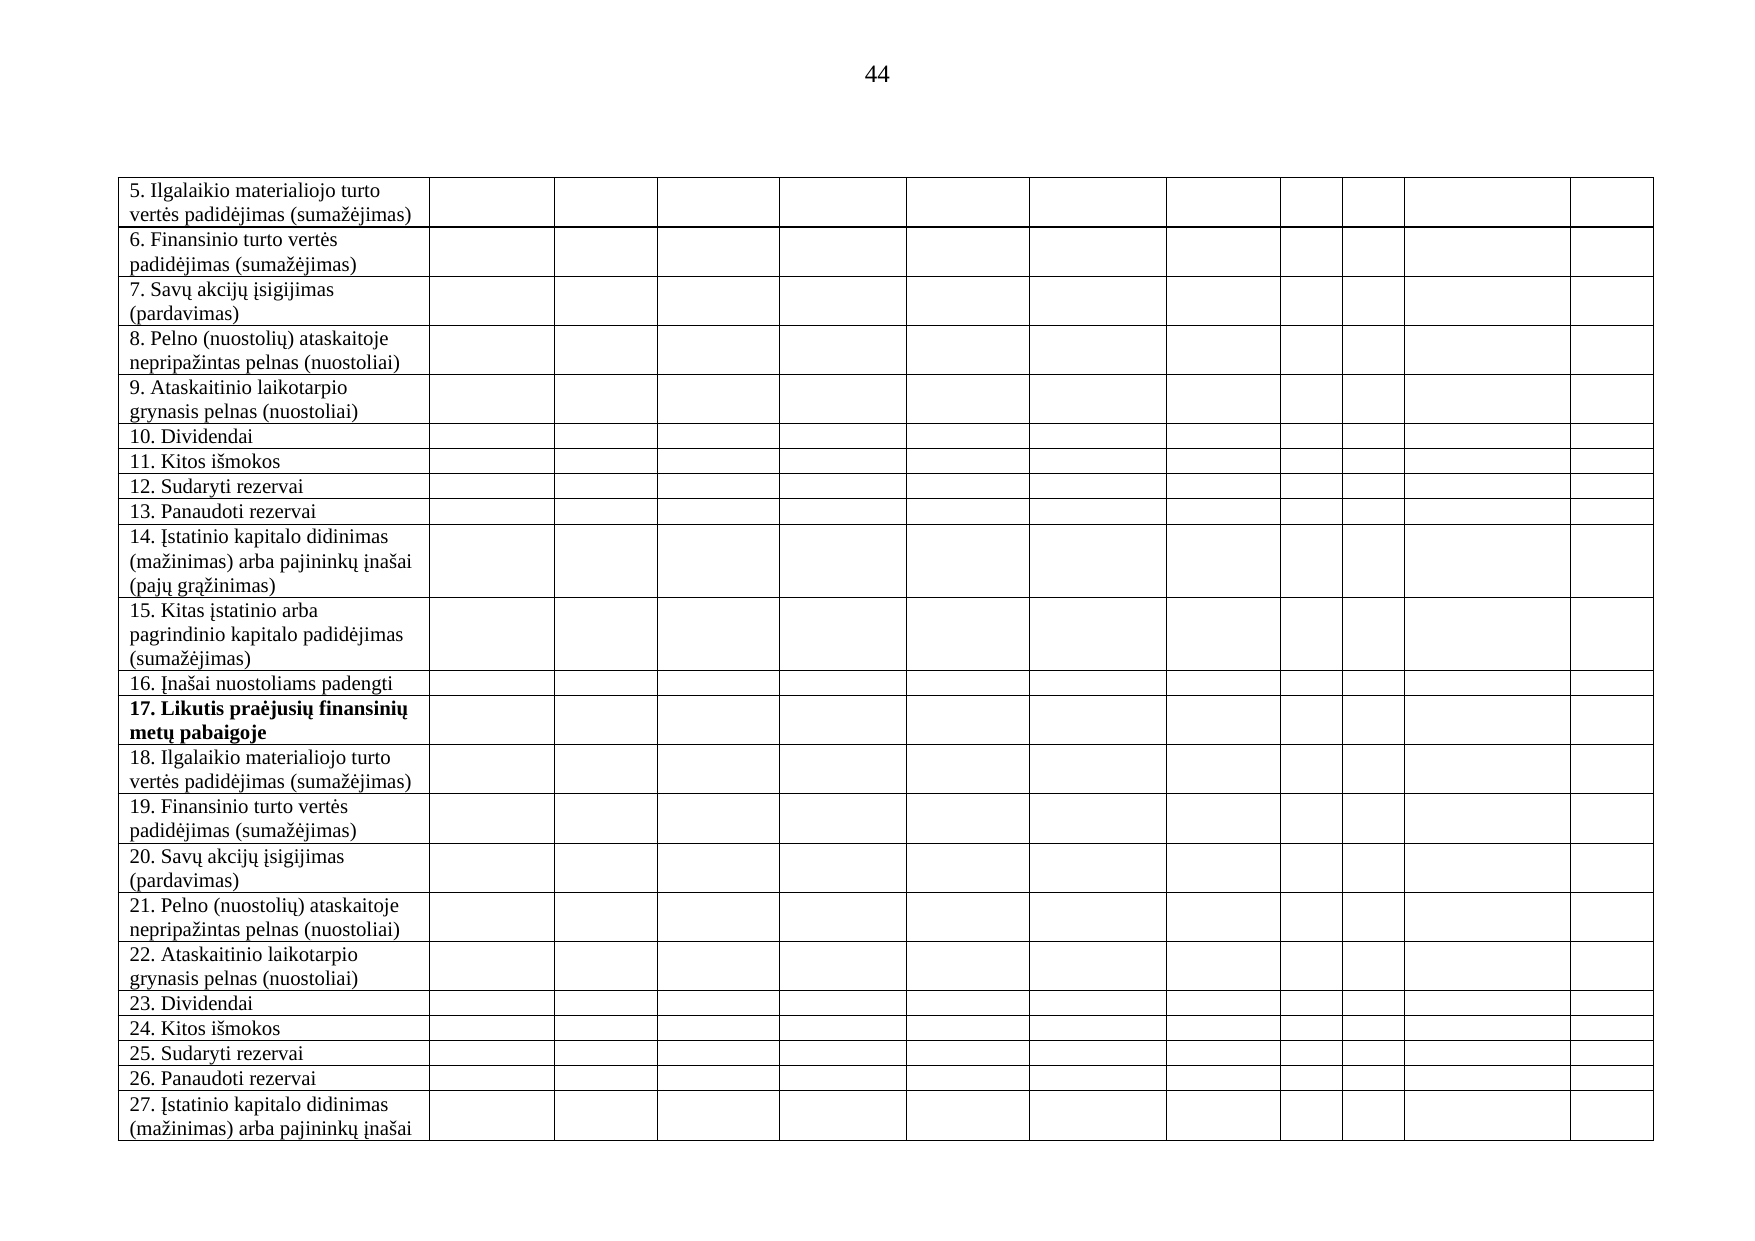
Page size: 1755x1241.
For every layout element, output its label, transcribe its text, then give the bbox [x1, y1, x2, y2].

table_cell [1281, 991, 1342, 1015]
table_cell [430, 1091, 554, 1139]
table_cell [907, 525, 1029, 597]
table_cell [430, 745, 554, 793]
table_cell 13. Panaudoti rezervai [119, 499, 429, 523]
table_cell [1167, 474, 1280, 498]
table_cell [1030, 844, 1166, 892]
table_cell [555, 326, 657, 374]
table_cell [430, 449, 554, 473]
table_cell [1405, 1091, 1570, 1139]
table_cell [1405, 745, 1570, 793]
table_cell 19. Finansinio turto vertės padidėjimas (sumažėjimas) [119, 794, 429, 842]
table_cell [1343, 942, 1404, 990]
table_cell 10. Dividendai [119, 424, 429, 448]
table_cell [430, 844, 554, 892]
table_cell [555, 745, 657, 793]
table_cell [1030, 326, 1166, 374]
table_cell [658, 893, 779, 941]
table_cell [1167, 671, 1280, 695]
table_cell [1405, 1016, 1570, 1040]
table_cell [1281, 375, 1342, 423]
table_cell [1030, 893, 1166, 941]
table_cell [555, 228, 657, 276]
table_cell [1030, 449, 1166, 473]
table_cell [1167, 375, 1280, 423]
table_cell [907, 844, 1029, 892]
table_cell [658, 794, 779, 842]
table_cell [907, 326, 1029, 374]
table_cell [1405, 942, 1570, 990]
table_cell [1571, 277, 1653, 325]
table_cell [1030, 1091, 1166, 1139]
table_cell [658, 277, 779, 325]
table_cell 16. Įnašai nuostoliams padengti [119, 671, 429, 695]
table_cell [780, 525, 906, 597]
table_cell [658, 1016, 779, 1040]
table_cell [780, 228, 906, 276]
table_cell [1343, 178, 1404, 226]
table_cell [430, 228, 554, 276]
table_cell [1281, 1066, 1342, 1090]
table_cell 18. Ilgalaikio materialiojo turto vertės padidėjimas (sumažėjimas) [119, 745, 429, 793]
table_cell [1167, 178, 1280, 226]
table_cell [555, 844, 657, 892]
table_cell [1571, 745, 1653, 793]
table_cell [907, 696, 1029, 744]
table_cell [1343, 991, 1404, 1015]
table_cell [907, 671, 1029, 695]
table_cell [1167, 696, 1280, 744]
table_cell [780, 326, 906, 374]
table_cell [555, 671, 657, 695]
table_cell [1030, 598, 1166, 670]
table_cell 26. Panaudoti rezervai [119, 1066, 429, 1090]
table_cell [1167, 745, 1280, 793]
table_cell [907, 991, 1029, 1015]
table_cell [907, 942, 1029, 990]
table_cell [907, 1041, 1029, 1065]
table_cell [1405, 844, 1570, 892]
table_cell [780, 449, 906, 473]
table_cell [1343, 794, 1404, 842]
table_cell [430, 375, 554, 423]
table_cell [658, 1066, 779, 1090]
table_cell [1571, 696, 1653, 744]
table_cell [658, 598, 779, 670]
table_cell [1343, 449, 1404, 473]
table_cell [1343, 1091, 1404, 1139]
table_cell [1405, 326, 1570, 374]
table_cell [1571, 499, 1653, 523]
table_cell [658, 844, 779, 892]
table_cell [780, 424, 906, 448]
table_cell [1343, 375, 1404, 423]
table_cell [1571, 671, 1653, 695]
table_cell [780, 277, 906, 325]
table_cell 12. Sudaryti rezervai [119, 474, 429, 498]
table_cell [1281, 449, 1342, 473]
table_cell [1167, 942, 1280, 990]
table_cell [1405, 474, 1570, 498]
table_cell [907, 1016, 1029, 1040]
table_cell [1167, 598, 1280, 670]
table_cell [907, 375, 1029, 423]
table_cell [1343, 424, 1404, 448]
table_cell [780, 745, 906, 793]
table_cell [1030, 745, 1166, 793]
table_cell [430, 525, 554, 597]
table_cell [1281, 1041, 1342, 1065]
table_cell [1571, 375, 1653, 423]
table_cell [1571, 1066, 1653, 1090]
table_cell [1281, 1016, 1342, 1040]
table_cell [1571, 228, 1653, 276]
table_cell [907, 228, 1029, 276]
table_cell [430, 893, 554, 941]
table_cell [1281, 228, 1342, 276]
table_cell 17. Likutis praėjusių finansinių metų pabaigoje [119, 696, 429, 744]
table_cell [430, 326, 554, 374]
table_cell [1343, 228, 1404, 276]
table_cell [1030, 942, 1166, 990]
table_cell [1167, 794, 1280, 842]
table_cell [430, 671, 554, 695]
table_cell [1571, 598, 1653, 670]
table_cell [555, 893, 657, 941]
table_cell [1405, 424, 1570, 448]
table_cell [658, 1091, 779, 1139]
table_cell [1030, 794, 1166, 842]
table_cell [1281, 178, 1342, 226]
table_cell [430, 178, 554, 226]
table_cell [658, 375, 779, 423]
table_cell [1030, 525, 1166, 597]
table_cell [1571, 449, 1653, 473]
table_cell [1167, 893, 1280, 941]
table_cell [780, 474, 906, 498]
table_cell [780, 1066, 906, 1090]
table_cell [1030, 1041, 1166, 1065]
table_cell [1571, 474, 1653, 498]
table_cell [780, 178, 906, 226]
table_cell [555, 991, 657, 1015]
table_cell [1571, 178, 1653, 226]
table_cell 25. Sudaryti rezervai [119, 1041, 429, 1065]
table_cell [1571, 844, 1653, 892]
table_cell [780, 499, 906, 523]
table_cell 8. Pelno (nuostolių) ataskaitoje nepripažintas pelnas (nuostoliai) [119, 326, 429, 374]
table_cell [1030, 375, 1166, 423]
table_cell 14. Įstatinio kapitalo didinimas (mažinimas) arba pajininkų įnašai (pajų grąžinimas) [119, 525, 429, 597]
table_cell [658, 449, 779, 473]
table_cell [658, 424, 779, 448]
table_cell [555, 1091, 657, 1139]
table_cell [1167, 424, 1280, 448]
table_cell [430, 696, 554, 744]
table_cell [1167, 844, 1280, 892]
table_cell [1030, 277, 1166, 325]
table_cell [780, 696, 906, 744]
table_cell [1571, 942, 1653, 990]
table_cell [555, 449, 657, 473]
table_cell [907, 1066, 1029, 1090]
table_cell [430, 942, 554, 990]
table_cell [1343, 671, 1404, 695]
table_cell [658, 228, 779, 276]
table_cell [1281, 424, 1342, 448]
table_cell [1167, 991, 1280, 1015]
table_cell [780, 1016, 906, 1040]
table_cell [555, 178, 657, 226]
table_cell [430, 424, 554, 448]
table_cell [1343, 598, 1404, 670]
table_cell [1405, 375, 1570, 423]
table_cell [1405, 1041, 1570, 1065]
table_cell [780, 1041, 906, 1065]
table_cell [1030, 474, 1166, 498]
table_cell [1030, 1016, 1166, 1040]
table_cell [907, 598, 1029, 670]
table_cell [658, 942, 779, 990]
table_cell [780, 598, 906, 670]
table_cell [1167, 499, 1280, 523]
table_cell [1281, 844, 1342, 892]
table_cell [1571, 1041, 1653, 1065]
table_cell 7. Savų akcijų įsigijimas (pardavimas) [119, 277, 429, 325]
table_cell [430, 474, 554, 498]
table_cell [907, 178, 1029, 226]
table_cell 23. Dividendai [119, 991, 429, 1015]
table_cell [1167, 1066, 1280, 1090]
table_cell [555, 1041, 657, 1065]
table_cell [1405, 449, 1570, 473]
table_cell [1030, 178, 1166, 226]
table_cell [780, 1091, 906, 1139]
table_cell [430, 277, 554, 325]
table_cell [1030, 696, 1166, 744]
table_cell [1343, 277, 1404, 325]
table_cell [1167, 277, 1280, 325]
table_cell [1281, 598, 1342, 670]
table_cell [1281, 893, 1342, 941]
table_cell [430, 1016, 554, 1040]
table_cell [1281, 499, 1342, 523]
table_cell [555, 794, 657, 842]
table_cell [430, 1041, 554, 1065]
table_cell [555, 1066, 657, 1090]
table_cell [1571, 893, 1653, 941]
table_cell [1281, 326, 1342, 374]
table_cell [780, 991, 906, 1015]
table_cell [1405, 671, 1570, 695]
table_cell [1343, 1016, 1404, 1040]
table_cell [1405, 277, 1570, 325]
table_cell 27. Įstatinio kapitalo didinimas (mažinimas) arba pajininkų įnašai [119, 1091, 429, 1139]
table_cell [780, 844, 906, 892]
table_cell [658, 696, 779, 744]
table_cell [555, 942, 657, 990]
table_cell [907, 1091, 1029, 1139]
table_cell [430, 794, 554, 842]
table_cell [1281, 794, 1342, 842]
table_cell [658, 1041, 779, 1065]
table_cell [555, 696, 657, 744]
table_cell [1571, 1016, 1653, 1040]
table_cell [907, 424, 1029, 448]
table_cell [430, 991, 554, 1015]
table_cell [907, 449, 1029, 473]
table_cell [1343, 1066, 1404, 1090]
table_cell [658, 745, 779, 793]
table_cell [1167, 228, 1280, 276]
table_cell [658, 326, 779, 374]
table_cell [1343, 893, 1404, 941]
table_cell [780, 375, 906, 423]
table_cell [1405, 1066, 1570, 1090]
table_cell [658, 991, 779, 1015]
table_cell [907, 745, 1029, 793]
table_cell [907, 474, 1029, 498]
table_cell [1405, 696, 1570, 744]
table_cell 24. Kitos išmokos [119, 1016, 429, 1040]
table_cell [1343, 696, 1404, 744]
table_cell [1030, 228, 1166, 276]
table_cell [555, 474, 657, 498]
table_cell 9. Ataskaitinio laikotarpio grynasis pelnas (nuostoliai) [119, 375, 429, 423]
table_cell [658, 178, 779, 226]
table_cell [1167, 449, 1280, 473]
table_cell [907, 794, 1029, 842]
table_cell [780, 942, 906, 990]
table_cell [780, 893, 906, 941]
table_cell [1405, 499, 1570, 523]
table_cell [1405, 178, 1570, 226]
table_cell [430, 1066, 554, 1090]
table_cell [1343, 474, 1404, 498]
table_cell [1405, 228, 1570, 276]
table_cell [555, 499, 657, 523]
table_cell [907, 893, 1029, 941]
table_cell [1405, 893, 1570, 941]
table_cell [1030, 1066, 1166, 1090]
table_cell [1167, 525, 1280, 597]
table_cell [1167, 1016, 1280, 1040]
table_cell [1281, 277, 1342, 325]
table_cell [1281, 525, 1342, 597]
table_cell [1571, 424, 1653, 448]
table_cell [1030, 424, 1166, 448]
table_cell [1281, 745, 1342, 793]
table_cell [555, 424, 657, 448]
table_cell 22. Ataskaitinio laikotarpio grynasis pelnas (nuostoliai) [119, 942, 429, 990]
table_cell [1281, 671, 1342, 695]
table_cell [430, 499, 554, 523]
table_cell [1405, 525, 1570, 597]
table_cell [658, 671, 779, 695]
table_cell [780, 671, 906, 695]
table_cell [1167, 326, 1280, 374]
table_cell [1343, 844, 1404, 892]
table_cell [1343, 326, 1404, 374]
table_cell [1571, 326, 1653, 374]
table_cell [1343, 499, 1404, 523]
table_cell [907, 277, 1029, 325]
table_cell [1167, 1091, 1280, 1139]
table_cell [1281, 474, 1342, 498]
table_cell [780, 794, 906, 842]
table_cell [1571, 991, 1653, 1015]
table_cell [1030, 991, 1166, 1015]
table_cell [1030, 499, 1166, 523]
table_cell [1281, 1091, 1342, 1139]
table_cell [555, 1016, 657, 1040]
table_cell [1167, 1041, 1280, 1065]
table_cell [1571, 1091, 1653, 1139]
table_cell [658, 499, 779, 523]
table_cell [555, 525, 657, 597]
table_cell [555, 277, 657, 325]
table_cell 6. Finansinio turto vertės padidėjimas (sumažėjimas) [119, 228, 429, 276]
table_cell [1405, 598, 1570, 670]
table_cell 11. Kitos išmokos [119, 449, 429, 473]
table_cell [1405, 794, 1570, 842]
table_cell [907, 499, 1029, 523]
table_cell [1030, 671, 1166, 695]
table_cell 21. Pelno (nuostolių) ataskaitoje nepripažintas pelnas (nuostoliai) [119, 893, 429, 941]
table_cell [1343, 1041, 1404, 1065]
table_cell [658, 525, 779, 597]
table_cell 15. Kitas įstatinio arba pagrindinio kapitalo padidėjimas (sumažėjimas) [119, 598, 429, 670]
table_cell 5. Ilgalaikio materialiojo turto vertės padidėjimas (sumažėjimas) [119, 178, 429, 226]
table_cell [658, 474, 779, 498]
table_cell [1571, 794, 1653, 842]
table_cell [1281, 942, 1342, 990]
table_cell 20. Savų akcijų įsigijimas (pardavimas) [119, 844, 429, 892]
table_cell [430, 598, 554, 670]
table_cell [1343, 525, 1404, 597]
table_cell [1343, 745, 1404, 793]
table_cell [555, 598, 657, 670]
table_cell [1571, 525, 1653, 597]
table_cell [1281, 696, 1342, 744]
table_cell [555, 375, 657, 423]
table_cell [1405, 991, 1570, 1015]
